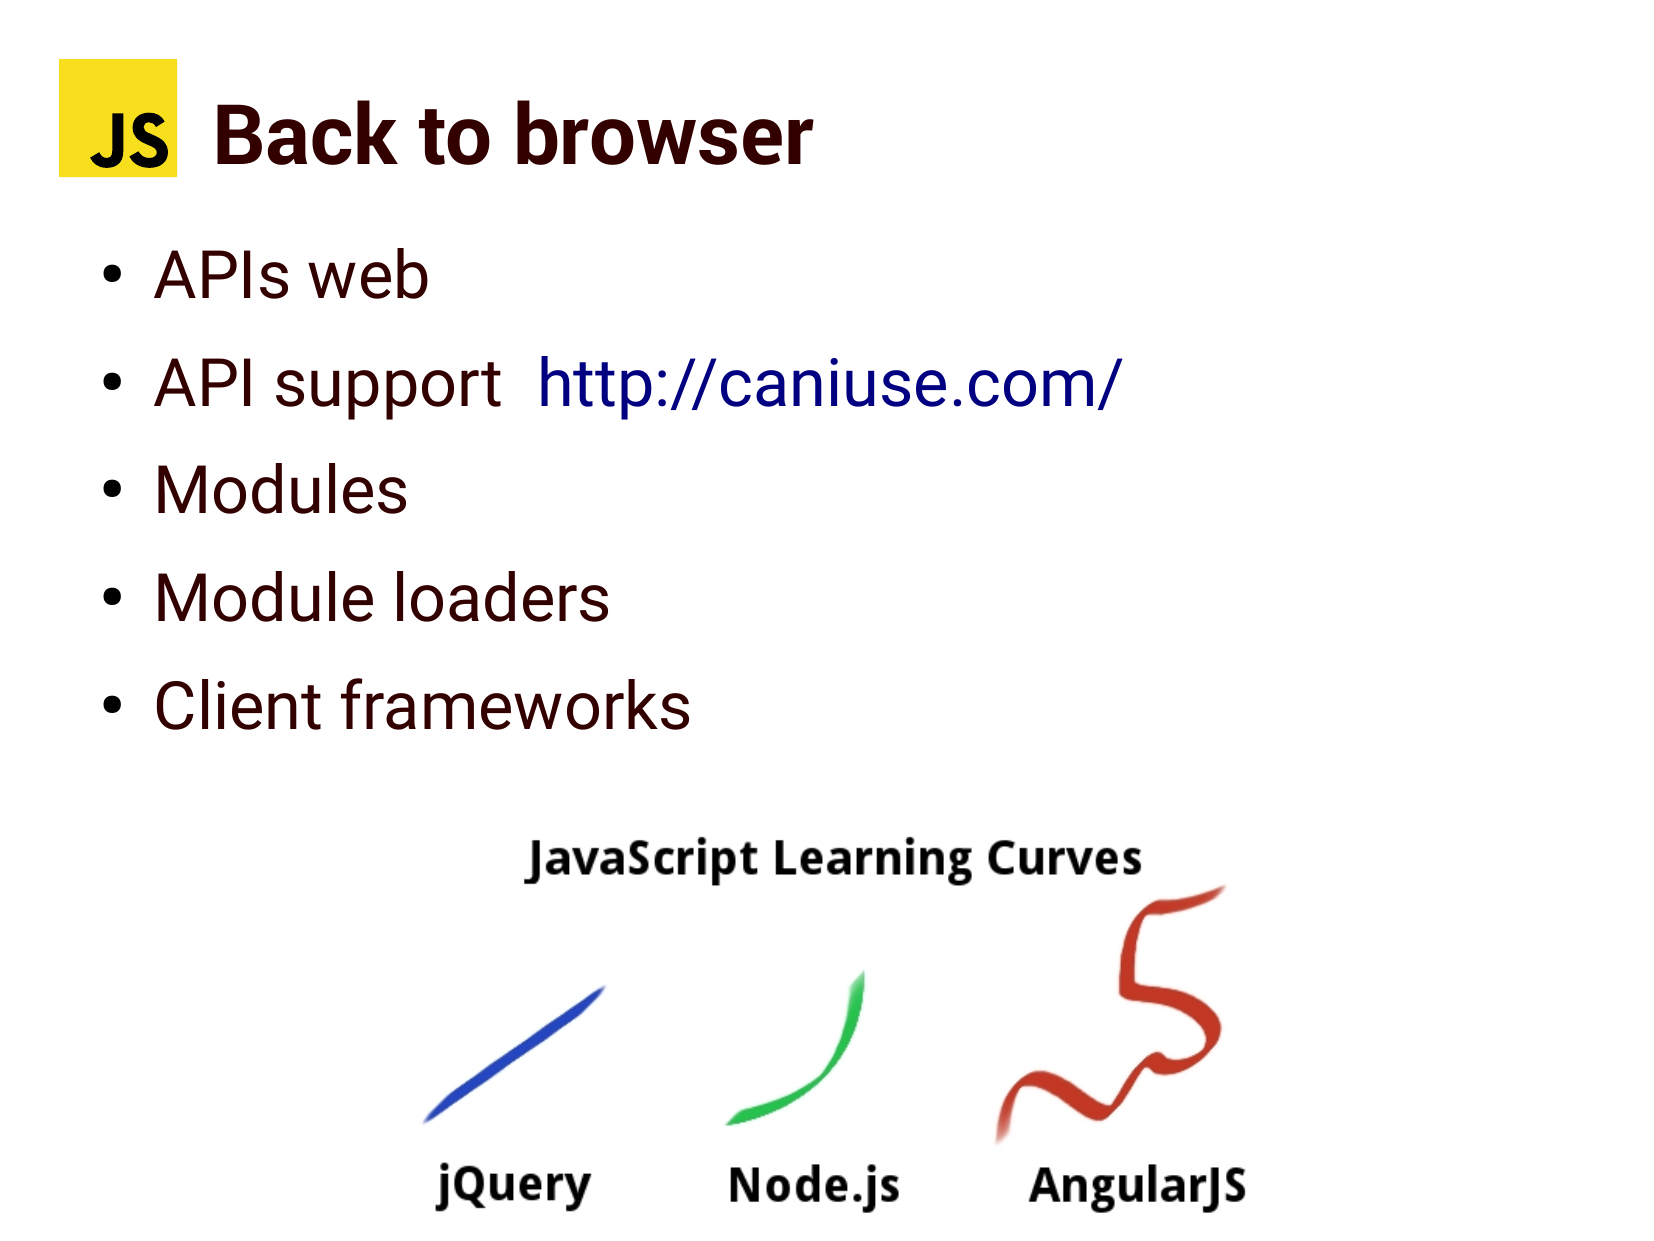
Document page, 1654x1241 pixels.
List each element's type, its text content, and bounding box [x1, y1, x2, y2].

picture [335, 814, 1340, 1241]
title Back to browser [194, 72, 1559, 201]
list APIs web API support http://caniuse.com/ Modules Module loaders Client frameworks [82, 236, 1571, 956]
